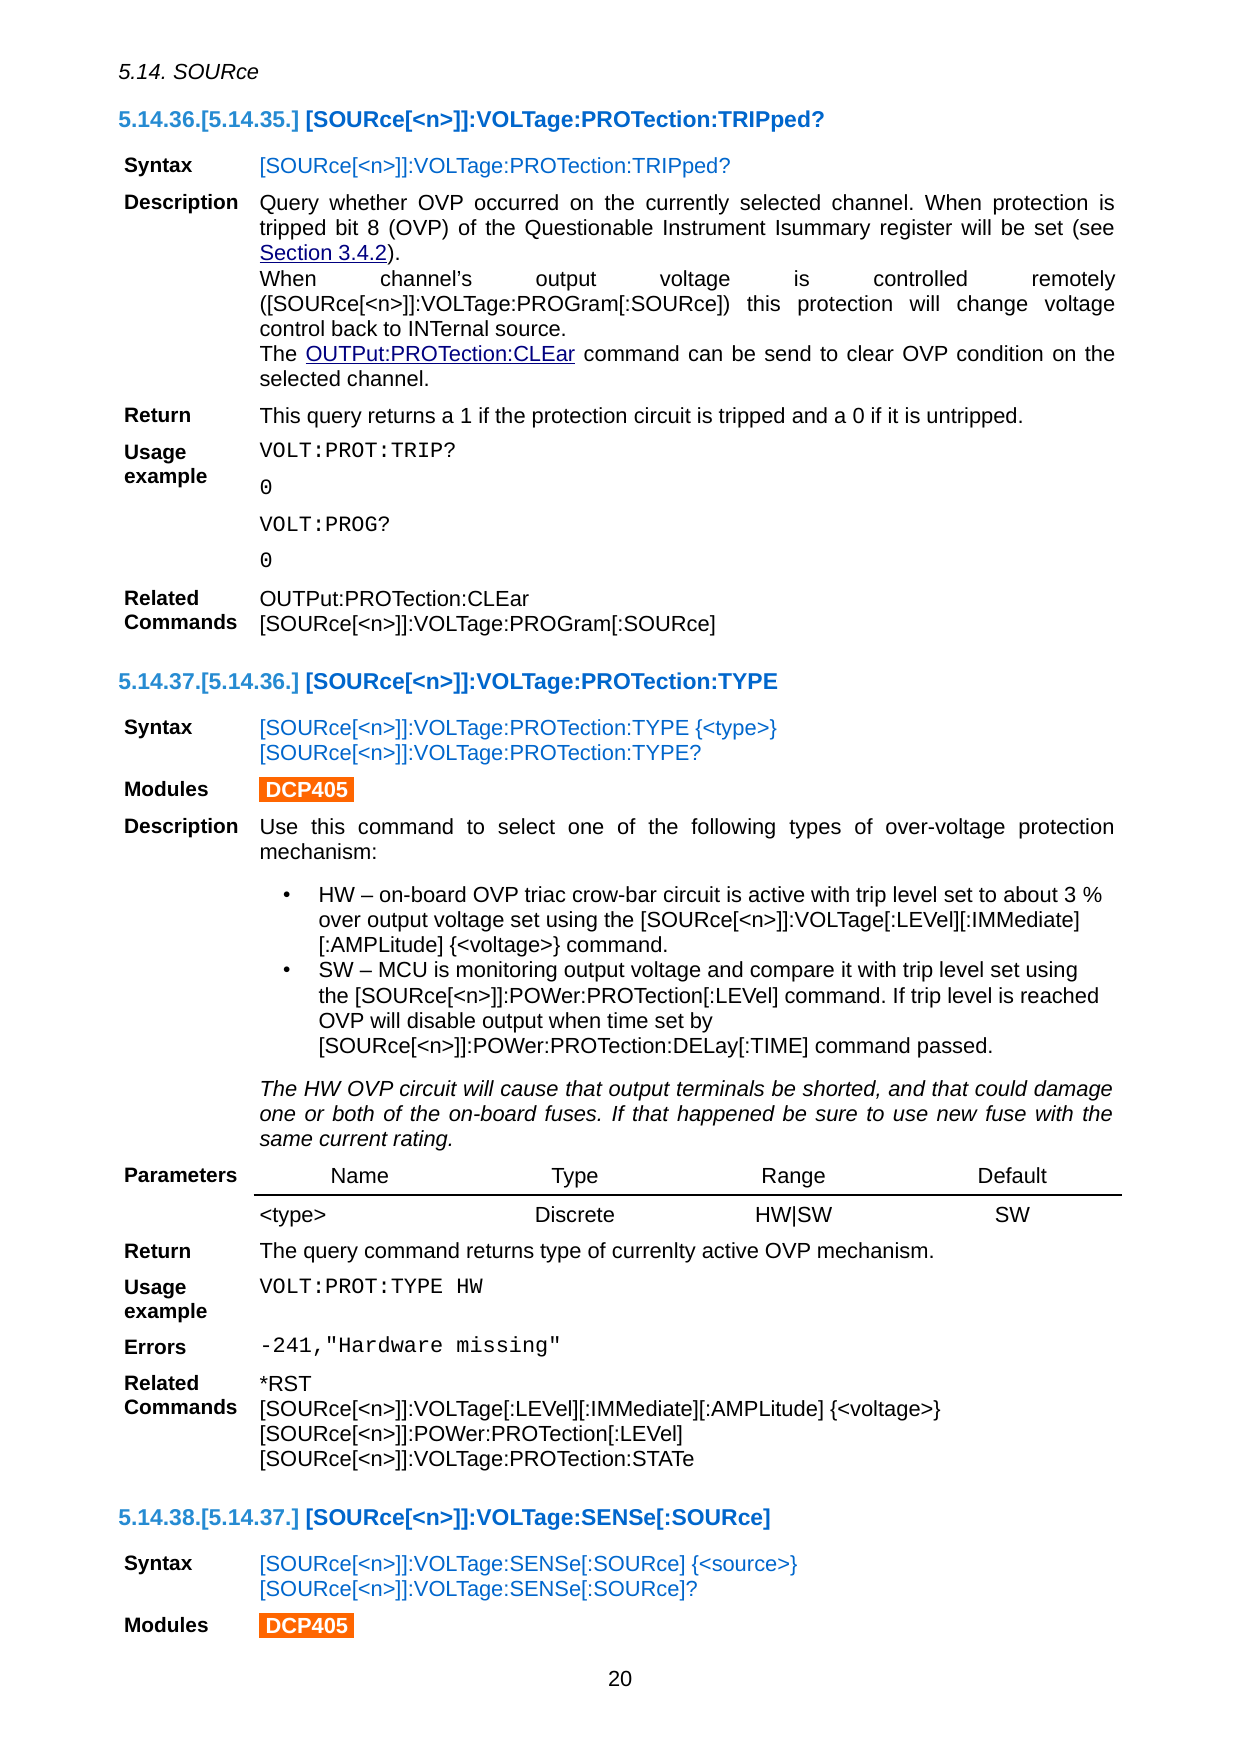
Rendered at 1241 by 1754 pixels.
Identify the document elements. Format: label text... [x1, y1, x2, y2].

table_cell Return [118, 1233, 253, 1269]
table_cell OUTPut:PROTection:CLEar [SOURce[<n>]]:VOLTage:PROGram[:SOURce] [254, 580, 1122, 642]
table_cell Usage example [118, 434, 253, 580]
table_cell Modules [118, 1607, 253, 1643]
table_cell HW|SW [684, 1196, 903, 1233]
table_cell VOLT:PROT:TRIP? 0 VOLT:PROG? 0 [254, 434, 1122, 580]
table_cell DCP405 [254, 1607, 1122, 1643]
table_header Syntax [118, 148, 253, 184]
table_cell Return [118, 397, 253, 434]
table_cell Parameters [118, 1157, 253, 1233]
subtitle [SOURce[<n>]]:VOLTage:PROTection:TYPE [118, 668, 1122, 694]
table_cell Related Commands [118, 580, 253, 642]
table_cell Usage example [118, 1269, 253, 1329]
table_cell Discrete [465, 1196, 684, 1233]
table_cell Query whether OVP occurred on the currently selected channel. When protection is tripped bit 8 (OVP) of the Questionable Instrument Isummary register will be set (see Section 3.4.2). When channel’s output voltage is controlled remotely ([SOURce[<n>]]:VOLTage:PROGram[:SOURce]) this protection will change voltage control back to INTernal source. The OUTPut:PROTection:CLEar command can be send to clear OVP condition on the selected channel. [254, 184, 1122, 397]
table_header Syntax [118, 709, 253, 771]
table_cell Description [118, 184, 253, 397]
table_cell Default [903, 1157, 1122, 1194]
table_cell Modules [118, 771, 253, 808]
table_cell Type [465, 1157, 684, 1194]
table_cell Use this command to select one of the following types of over-voltage protection mechanism: HW – on-board OVP triac crow-bar circuit is active with trip level set to about 3 % over output voltage set using the [SOURce[<n>]]:VOLTage[:LEVel][:IMMediate][:AMPLitude] {<voltage>} command. SW – MCU is monitoring output voltage and compare it with trip level set using the [SOURce[<n>]]:POWer:PROTection[:LEVel] command. If trip level is reached OVP will disable output when time set by [SOURce[<n>]]:POWer:PROTection:DELay[:TIME] command passed. The HW OVP circuit will cause that output terminals be shorted, and that could damage one or both of the on-board fuses. If that happened be sure to use new fuse with the same current rating. [254, 808, 1122, 1157]
table_cell DCP405 [254, 771, 1122, 808]
table_cell VOLT:PROT:TYPE HW [254, 1269, 1122, 1329]
subtitle [SOURce[<n>]]:VOLTage:PROTection:TRIPped? [118, 106, 1122, 133]
table_cell Name [254, 1157, 465, 1194]
table_cell SW [903, 1196, 1122, 1233]
table_cell Range [684, 1157, 903, 1194]
table_cell The query command returns type of currenlty active OVP mechanism. [254, 1233, 1122, 1269]
table_header [SOURce[<n>]]:VOLTage:PROTection:TYPE {<type>} [SOURce[<n>]]:VOLTage:PROTection:TYPE? [254, 709, 1122, 771]
table_cell <type> [254, 1196, 465, 1233]
table_cell This query returns a 1 if the protection circuit is tripped and a 0 if it is untripped. [254, 397, 1122, 434]
table_cell Errors [118, 1329, 253, 1365]
subtitle [SOURce[<n>]]:VOLTage:SENSe[:SOURce] [118, 1504, 1122, 1530]
table_cell Related Commands [118, 1365, 253, 1477]
table_header [SOURce[<n>]]:VOLTage:PROTection:TRIPped? [254, 148, 1122, 184]
table_header [SOURce[<n>]]:VOLTage:SENSe[:SOURce] {<source>} [SOURce[<n>]]:VOLTage:SENSe[:SOURce]? [254, 1545, 1122, 1607]
table_header Syntax [118, 1545, 253, 1607]
table_cell Description [118, 808, 253, 1157]
table_cell *RST [SOURce[<n>]]:VOLTage[:LEVel][:IMMediate][:AMPLitude] {<voltage>} [SOURce[<n>]]:POWer:PROTection[:LEVel] [SOURce[<n>]]:VOLTage:PROTection:STATe [254, 1365, 1122, 1477]
table_cell -241,"Hardware missing" [254, 1329, 1122, 1365]
